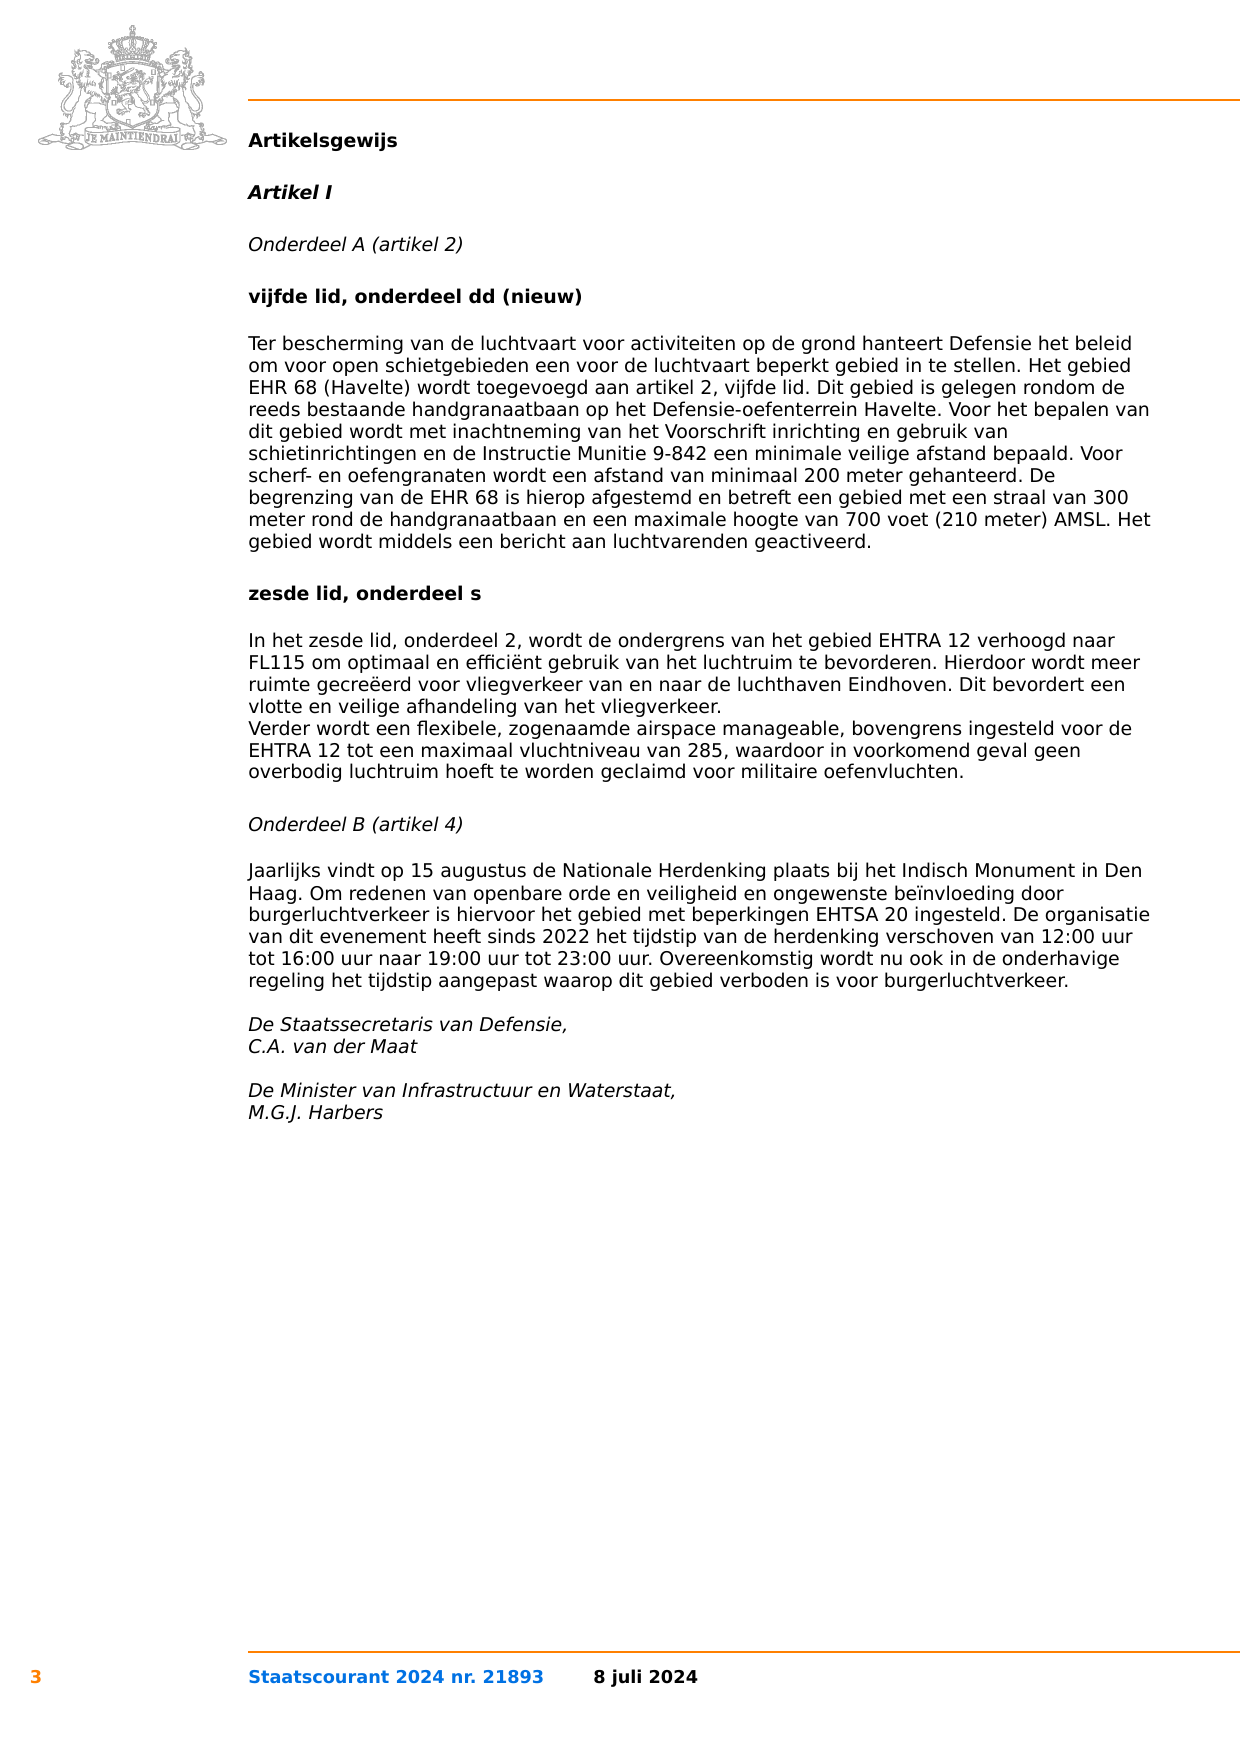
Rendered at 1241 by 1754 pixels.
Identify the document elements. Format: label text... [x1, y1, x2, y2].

text De Staatssecretaris van Defensie, C.A. van der Maat [248, 1014, 1163, 1058]
text De Minister van Infrastructuur en Waterstaat, M.G.J. Harbers [248, 1080, 1163, 1124]
subtitle Artikel I [248, 182, 1163, 204]
text Jaarlijks vindt op 15 augustus de Nationale Herdenking plaats bij het Indisch Monument in Den Haag. Om redenen van openbare orde en veiligheid en ongewenste beïnvloeding door burgerluchtverkeer is hiervoor het gebied met beperkingen EHTSA 20 ingesteld. De organisatie van dit evenement heeft sinds 2022 het tijdstip van de herdenking verschoven van 12:00 uur tot 16:00 uur naar 19:00 uur tot 23:00 uur. Overeenkomstig wordt nu ook in de onderhavige regeling het tijdstip aangepast waarop dit gebied verboden is voor burgerluchtverkeer. [248, 860, 1163, 992]
subtitle zesde lid, onderdeel s [248, 583, 1163, 604]
picture [38, 25, 227, 150]
subtitle Artikelsgewijs [248, 130, 1163, 152]
text Verder wordt een flexibele, zogenaamde airspace manageable, bovengrens ingesteld voor de EHTRA 12 tot een maximaal vluchtniveau van 285, waardoor in voorkomend geval geen overbodig luchtruim hoeft te worden geclaimd voor militaire oefenvluchten. [248, 717, 1163, 783]
subtitle Onderdeel A (artikel 2) [248, 234, 1163, 256]
text Ter bescherming van de luchtvaart voor activiteiten op de grond hanteert Defensie het beleid om voor open schietgebieden een voor de luchtvaart beperkt gebied in te stellen. Het gebied EHR 68 (Havelte) wordt toegevoegd aan artikel 2, vijfde lid. Dit gebied is gelegen rondom de reeds bestaande handgranaatbaan op het Defensie-oefenterrein Havelte. Voor het bepalen van dit gebied wordt met inachtneming van het Voorschrift inrichting en gebruik van schietinrichtingen en de Instructie Munitie 9-842 een minimale veilige afstand bepaald. Voor scherf- en oefengranaten wordt een afstand van minimaal 200 meter gehanteerd. De begrenzing van de EHR 68 is hierop afgestemd en betreft een gebied met een straal van 300 meter rond de handgranaatbaan en een maximale hoogte van 700 voet (210 meter) AMSL. Het gebied wordt middels een bericht aan luchtvarenden geactiveerd. [248, 333, 1163, 553]
subtitle vijfde lid, onderdeel dd (nieuw) [248, 286, 1163, 308]
subtitle Onderdeel B (artikel 4) [248, 813, 1163, 835]
text In het zesde lid, onderdeel 2, wordt de ondergrens van het gebied EHTRA 12 verhoogd naar FL115 om optimaal en efficiënt gebruik van het luchtruim te bevorderen. Hierdoor wordt meer ruimte gecreëerd voor vliegverkeer van en naar de luchthaven Eindhoven. Dit bevordert een vlotte en veilige afhandeling van het vliegverkeer. [248, 629, 1163, 717]
